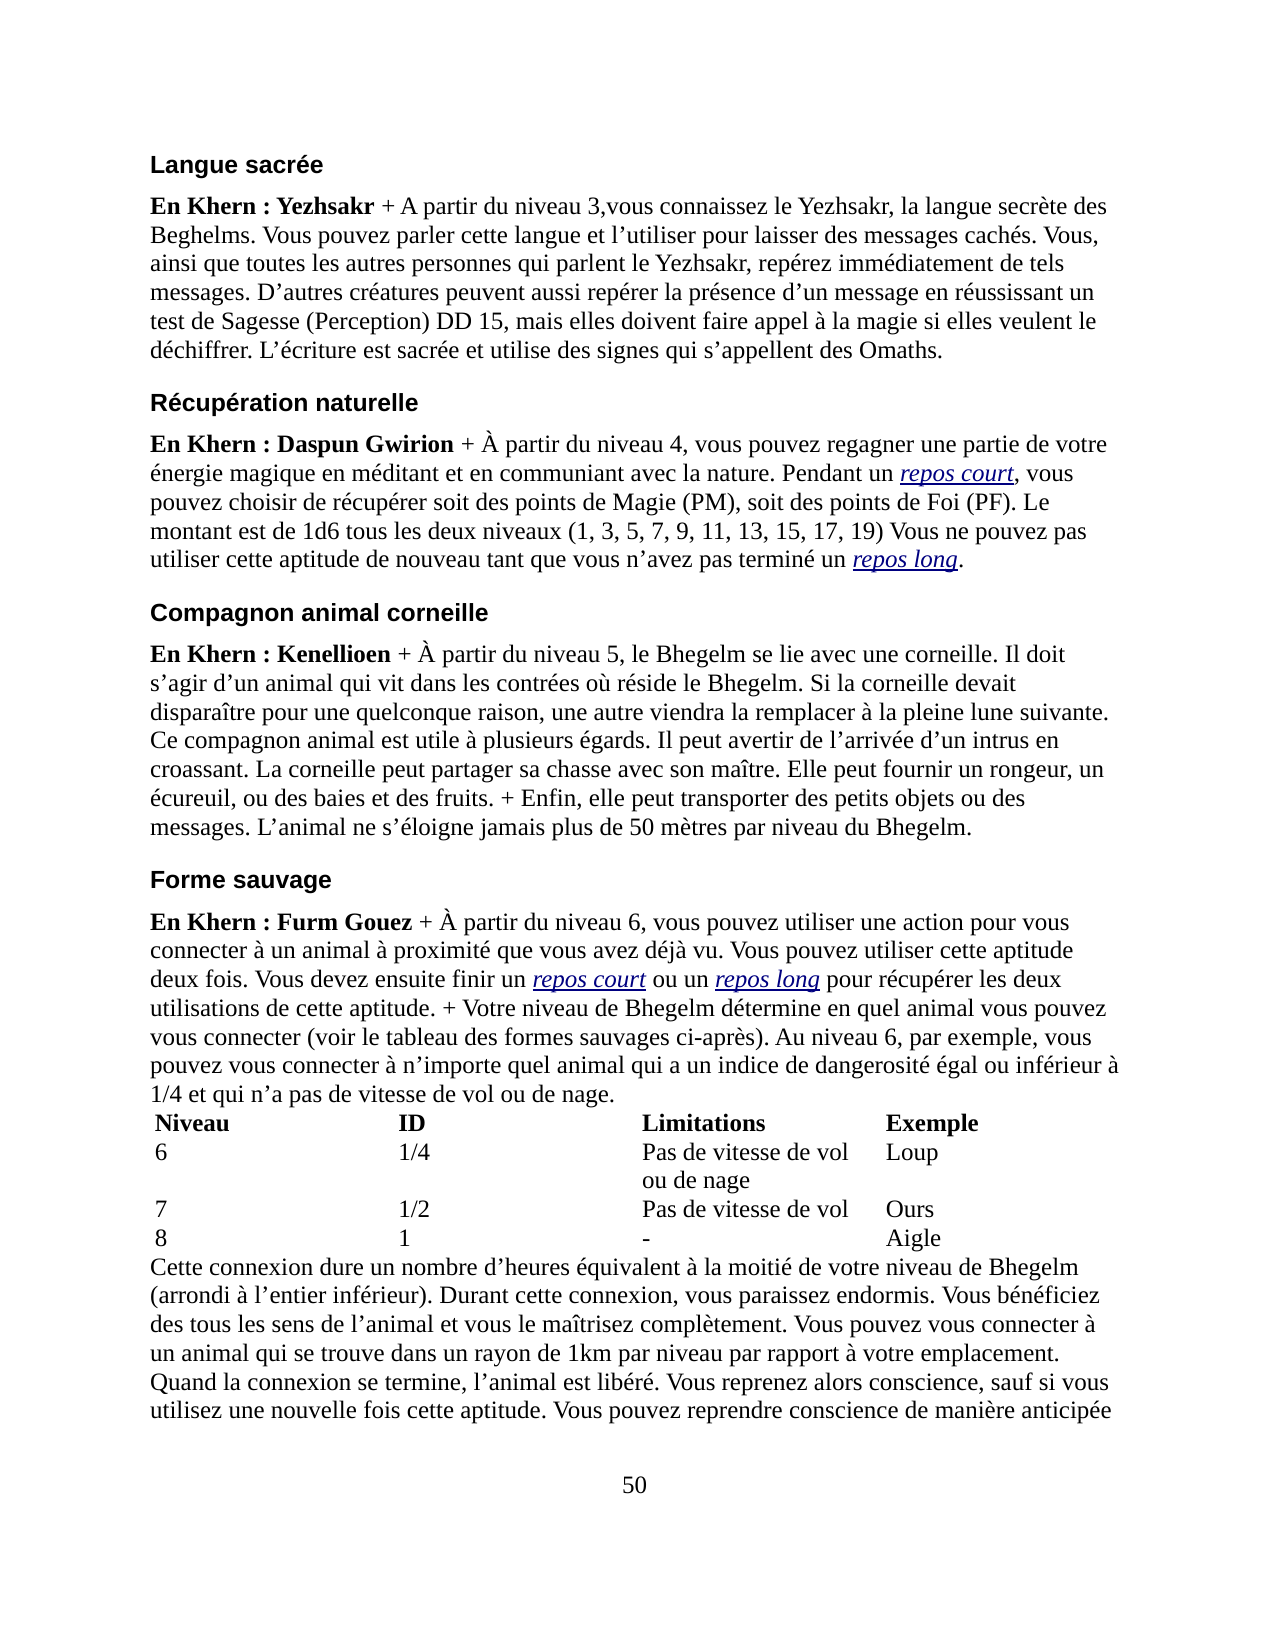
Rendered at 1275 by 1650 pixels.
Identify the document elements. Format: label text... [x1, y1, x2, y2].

table_cell 6 [150, 1137, 394, 1194]
table_cell - [638, 1223, 881, 1252]
subtitle Récupération naturelle [150, 388, 1125, 417]
text En Khern : Yezhsakr + A partir du niveau 3,vous connaissez le Yezhsakr, la langue secrète des Beghelms. Vous pouvez parler cette langue et l’utiliser pour laisser des messages cachés. Vous, ainsi que toutes les autres personnes qui parlent le Yezhsakr, repérez immédiatement de tels messages. D’autres créatures peuvent aussi repérer la présence d’un message en réussissant un test de Sagesse (Perception) DD 15, mais elles doivent faire appel à la magie si elles veulent le déchiffrer. L’écriture est sacrée et utilise des signes qui s’appellent des Omaths. [150, 191, 1125, 363]
table_cell Aigle [881, 1223, 1125, 1252]
text Cette connexion dure un nombre d’heures équivalent à la moitié de votre niveau de Bhegelm (arrondi à l’entier inférieur). Durant cette connexion, vous paraissez endormis. Vous bénéficiez des tous les sens de l’animal et vous le maîtrisez complètement. Vous pouvez vous connecter à un animal qui se trouve dans un rayon de 1km par niveau par rapport à votre emplacement. Quand la connexion se termine, l’animal est libéré. Vous reprenez alors conscience, sauf si vous utilisez une nouvelle fois cette aptitude. Vous pouvez reprendre conscience de manière anticipée [150, 1252, 1125, 1424]
table_header Limitations [638, 1108, 881, 1137]
table_cell 1/4 [394, 1137, 637, 1194]
text En Khern : Furm Gouez + À partir du niveau 6, vous pouvez utiliser une action pour vous connecter à un animal à proximité que vous avez déjà vu. Vous pouvez utiliser cette aptitude deux fois. Vous devez ensuite finir un repos court ou un repos long pour récupérer les deux utilisations de cette aptitude. + Votre niveau de Bhegelm détermine en quel animal vous pouvez vous connecter (voir le tableau des formes sauvages ci-après). Au niveau 6, par exemple, vous pouvez vous connecter à n’importe quel animal qui a un indice de dangerosité égal ou inférieur à 1/4 et qui n’a pas de vitesse de vol ou de nage. [150, 907, 1125, 1108]
subtitle Forme sauvage [150, 866, 1125, 894]
table_cell 1/2 [394, 1194, 637, 1223]
text En Khern : Daspun Gwirion + À partir du niveau 4, vous pouvez regagner une partie de votre énergie magique en méditant et en communiant avec la nature. Pendant un repos court, vous pouvez choisir de récupérer soit des points de Magie (PM), soit des points de Foi (PF). Le montant est de 1d6 tous les deux niveaux (1, 3, 5, 7, 9, 11, 13, 15, 17, 19) Vous ne pouvez pas utiliser cette aptitude de nouveau tant que vous n’avez pas terminé un repos long. [150, 429, 1125, 573]
subtitle Langue sacrée [150, 150, 1125, 178]
table_cell Loup [881, 1137, 1125, 1194]
table_header Niveau [150, 1108, 394, 1137]
table_cell Pas de vitesse de vol ou de nage [638, 1137, 881, 1194]
subtitle Compagnon animal corneille [150, 598, 1125, 627]
table_header ID [394, 1108, 637, 1137]
table_cell 1 [394, 1223, 637, 1252]
table_cell 8 [150, 1223, 394, 1252]
table_cell Pas de vitesse de vol [638, 1194, 881, 1223]
table_header Exemple [881, 1108, 1125, 1137]
text En Khern : Kenellioen + À partir du niveau 5, le Bhegelm se lie avec une corneille. Il doit s’agir d’un animal qui vit dans les contrées où réside le Bhegelm. Si la corneille devait disparaître pour une quelconque raison, une autre viendra la remplacer à la pleine lune suivante. Ce compagnon animal est utile à plusieurs égards. Il peut avertir de l’arrivée d’un intrus en croassant. La corneille peut partager sa chasse avec son maître. Elle peut fournir un rongeur, un écureuil, ou des baies et des fruits. + Enfin, elle peut transporter des petits objets ou des messages. L’animal ne s’éloigne jamais plus de 50 mètres par niveau du Bhegelm. [150, 639, 1125, 841]
table_cell 7 [150, 1194, 394, 1223]
table_cell Ours [881, 1194, 1125, 1223]
